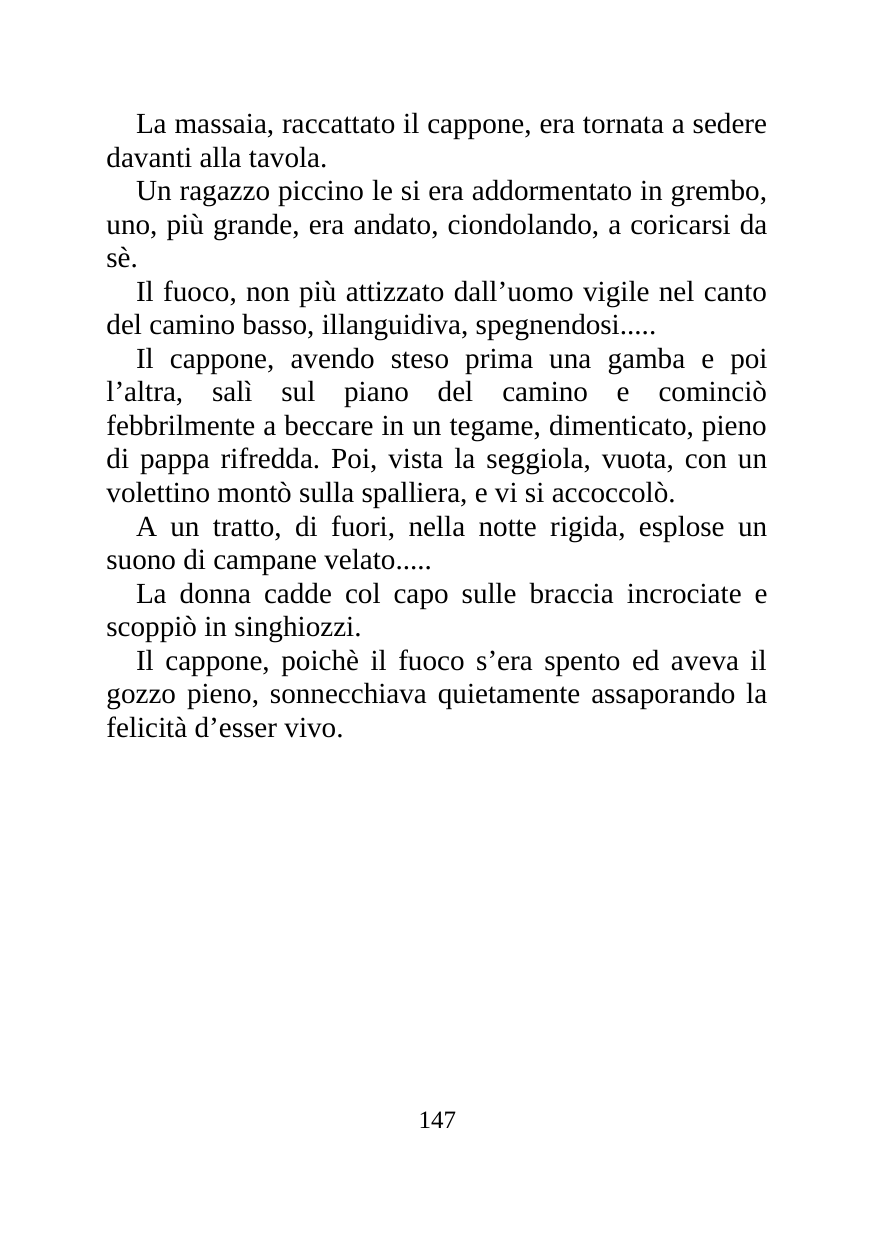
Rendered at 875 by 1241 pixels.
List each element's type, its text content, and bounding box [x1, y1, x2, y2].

text Il cappone, avendo steso prima una gamba e poi l’altra, salì sul piano del camino e cominciò febbrilmente a beccare in un tegame, dimenticato, pieno di pappa rifredda. Poi, vista la seggiola, vuota, con un volettino montò sulla spalliera, e vi si accoccolò. [106, 341, 768, 509]
text Il fuoco, non più attizzato dall’uomo vigile nel canto del camino basso, illanguidiva, spegnendosi..... [106, 274, 768, 341]
text La donna cadde col capo sulle braccia incrociate e scoppiò in singhiozzi. [106, 576, 768, 643]
text Un ragazzo piccino le si era addormentato in grembo, uno, più grande, era andato, ciondolando, a coricarsi da sè. [106, 173, 768, 274]
text La massaia, raccattato il cappone, era tornata a sedere davanti alla tavola. [106, 106, 768, 173]
text Il cappone, poichè il fuoco s’era spento ed aveva il gozzo pieno, sonnecchiava quietamente assaporando la felicità d’esser vivo. [106, 643, 768, 743]
text A un tratto, di fuori, nella notte rigida, esplose un suono di campane velato..... [106, 509, 768, 576]
